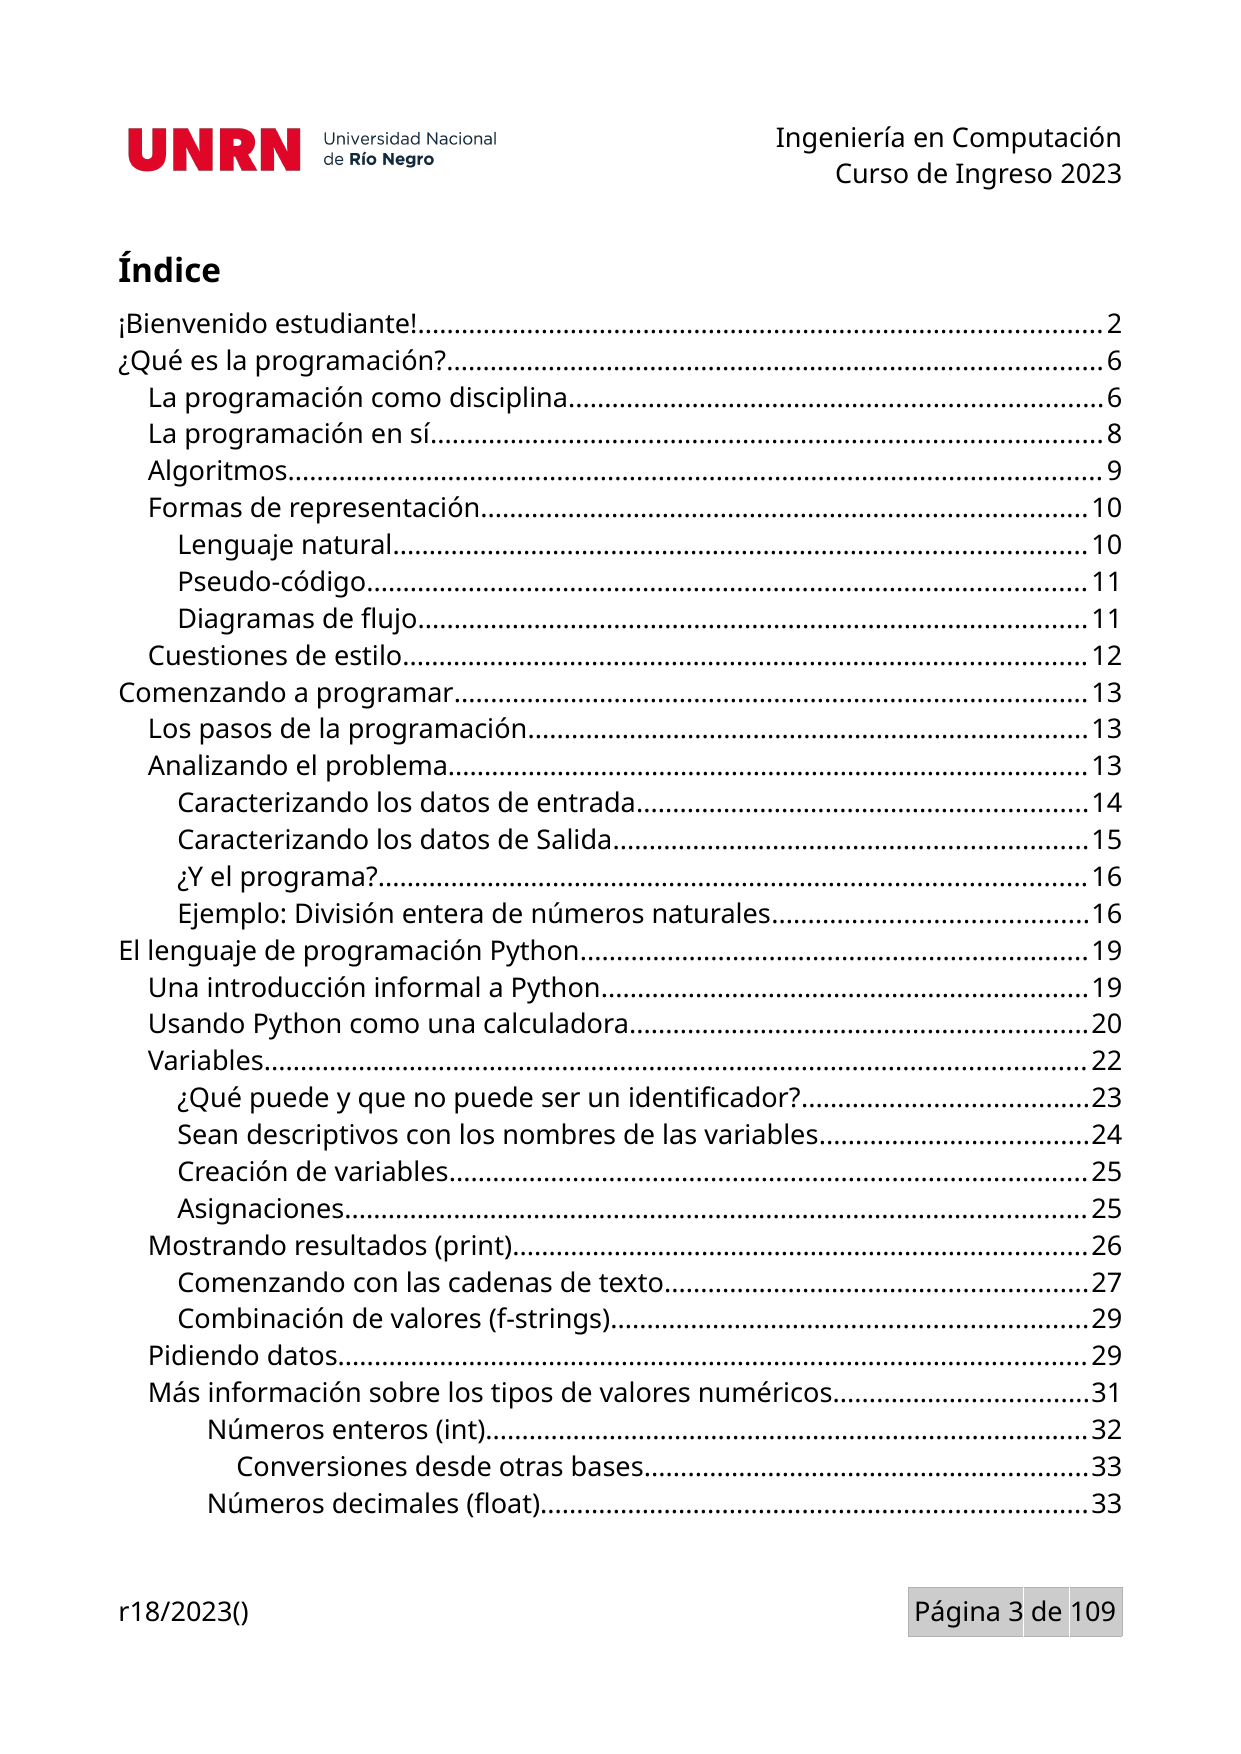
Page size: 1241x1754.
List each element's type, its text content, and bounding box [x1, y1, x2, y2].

text Variables 22 [148, 1042, 1122, 1079]
text Ejemplo: División entera de números naturales 16 [177, 894, 1122, 931]
text Números decimales (float) 33 [207, 1484, 1122, 1521]
text El lenguaje de programación Python 19 [118, 931, 1122, 968]
text Algoritmos 9 [148, 452, 1122, 489]
text Una introducción informal a Python 19 [148, 968, 1122, 1005]
text ¡Bienvenido estudiante! 2 [118, 304, 1122, 341]
text Diagramas de flujo 11 [177, 599, 1122, 636]
text Comenzando a programar 13 [118, 673, 1122, 710]
text Comenzando con las cadenas de texto 27 [177, 1263, 1122, 1300]
text La programación en sí 8 [148, 415, 1122, 452]
text Caracterizando los datos de entrada 14 [177, 784, 1122, 821]
text ¿Qué puede y que no puede ser un identificador? 23 [177, 1079, 1122, 1116]
text Caracterizando los datos de Salida 15 [177, 821, 1122, 857]
text Pidiendo datos 29 [148, 1337, 1122, 1374]
text Mostrando resultados (print) 26 [148, 1226, 1122, 1263]
text Cuestiones de estilo 12 [148, 636, 1122, 673]
text Creación de variables 25 [177, 1152, 1122, 1189]
text Asignaciones 25 [177, 1189, 1122, 1226]
text Combinación de valores (f-strings) 29 [177, 1300, 1122, 1337]
text Usando Python como una calculadora 20 [148, 1005, 1122, 1042]
text Lenguaje natural 10 [177, 526, 1122, 562]
text La programación como disciplina 6 [148, 378, 1122, 415]
subtitle Índice [118, 246, 1122, 292]
text ¿Qué es la programación? 6 [118, 341, 1122, 378]
text Números enteros (int) 32 [207, 1411, 1122, 1447]
text Analizando el problema 13 [148, 747, 1122, 784]
text Pseudo-código 11 [177, 562, 1122, 599]
text Formas de representación 10 [148, 489, 1122, 526]
text Conversiones desde otras bases 33 [236, 1447, 1122, 1484]
picture [118, 118, 505, 180]
text ¿Y el programa? 16 [177, 857, 1122, 894]
text Más información sobre los tipos de valores numéricos 31 [148, 1374, 1122, 1411]
text Sean descriptivos con los nombres de las variables 24 [177, 1116, 1122, 1152]
text Los pasos de la programación 13 [148, 710, 1122, 747]
